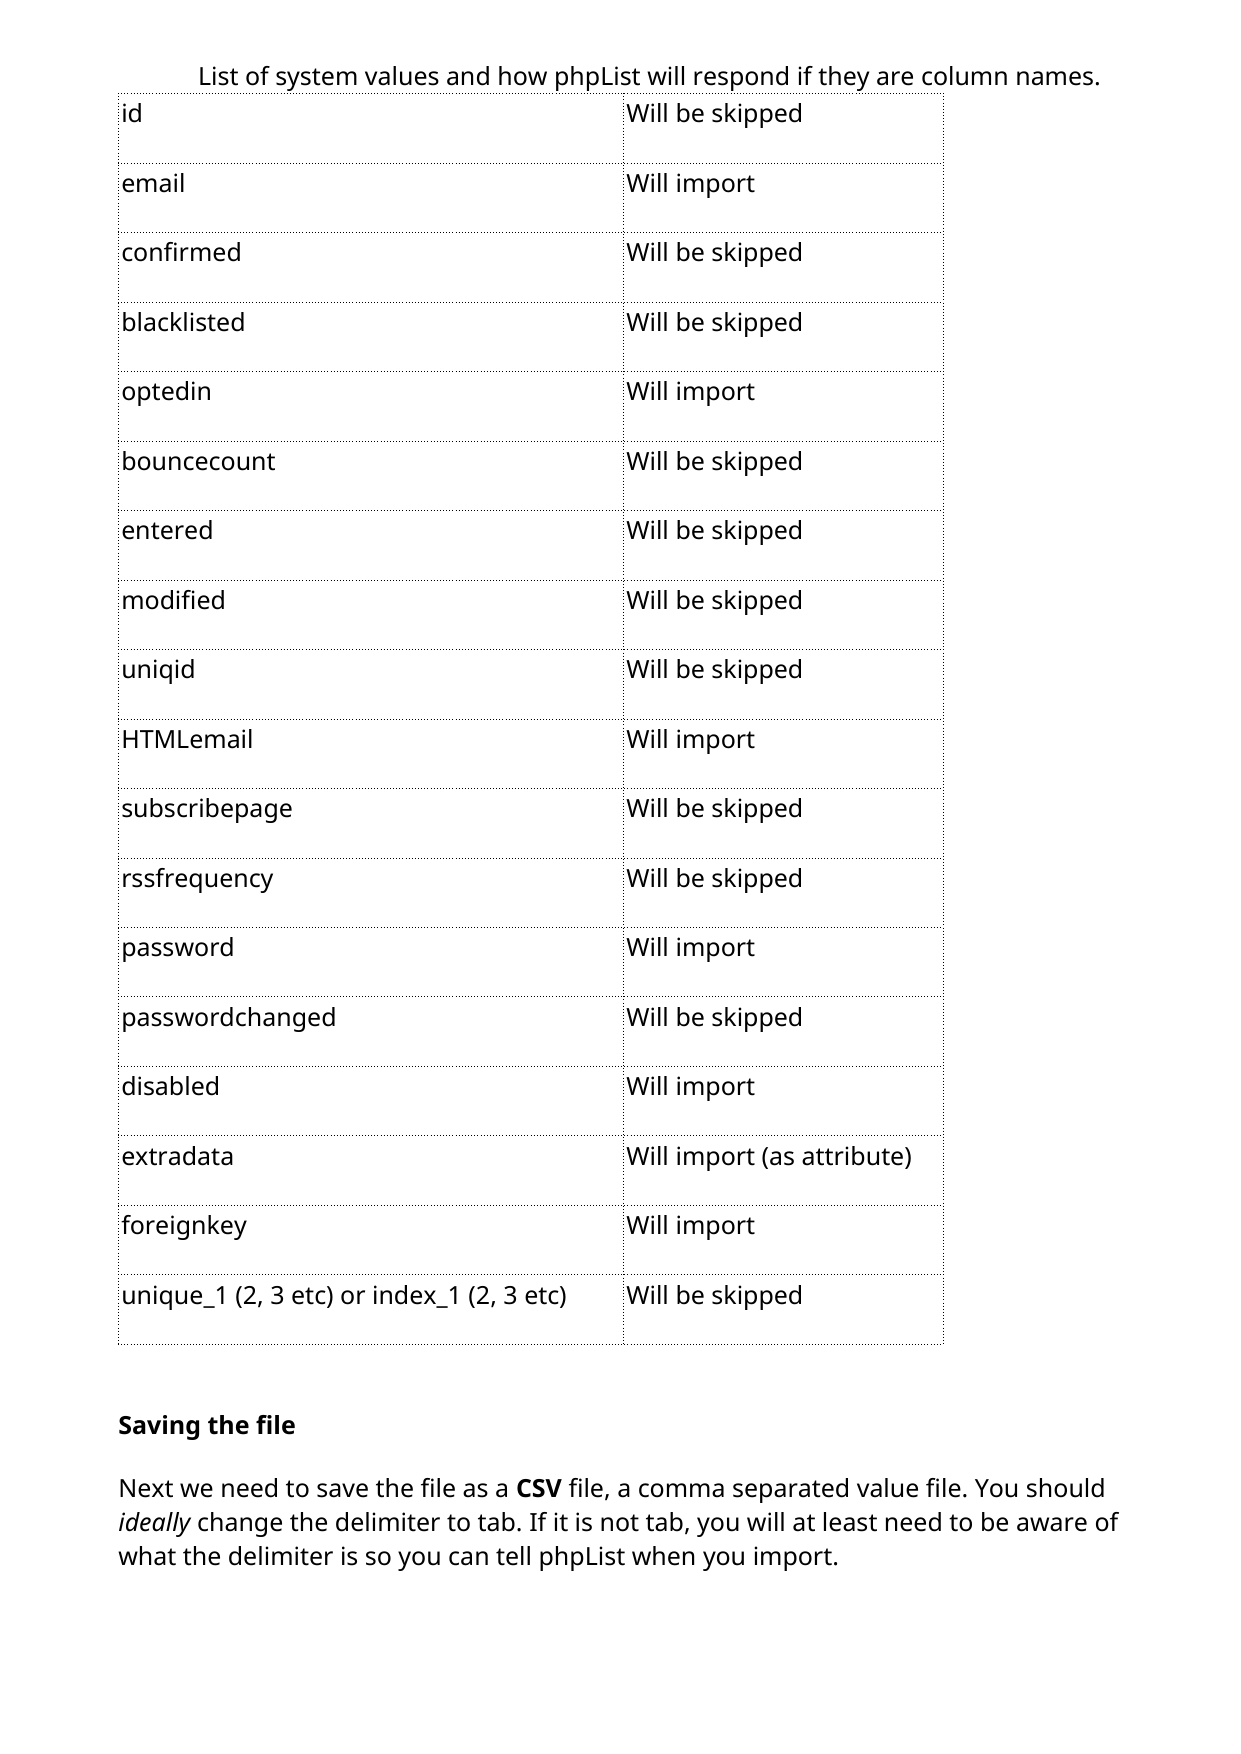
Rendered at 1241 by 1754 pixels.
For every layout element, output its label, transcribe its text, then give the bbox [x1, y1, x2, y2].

table_cell Will be skipped [623, 232, 943, 302]
text Next we need to save the file as a CSV file, a comma separated value file. You should ideally change the delimiter to tab. If it is not tab, you will at least need to be aware of what the delimiter is so you can tell phpList when you import. [118, 1471, 1181, 1573]
text Saving the file [118, 1407, 1181, 1441]
table_cell HTMLemail [118, 719, 623, 788]
table_cell Will be skipped [623, 1274, 943, 1344]
table_cell blacklisted [118, 302, 623, 371]
table_cell Will be skipped [623, 996, 943, 1066]
table_header Will be skipped [623, 93, 943, 163]
table_cell uniqid [118, 649, 623, 718]
table_cell Will be skipped [623, 649, 943, 718]
table_cell Will be skipped [623, 510, 943, 579]
table_cell Will import [623, 927, 943, 996]
table_cell Will be skipped [623, 788, 943, 857]
table_cell modified [118, 580, 623, 649]
table_cell Will be skipped [623, 580, 943, 649]
table_cell password [118, 927, 623, 996]
table_cell confirmed [118, 232, 623, 302]
table_cell Will be skipped [623, 858, 943, 927]
table_header id [118, 93, 623, 163]
table_cell email [118, 163, 623, 232]
table_cell Will import [623, 1205, 943, 1274]
table_cell Will be skipped [623, 302, 943, 371]
table_cell Will import [623, 163, 943, 232]
table_cell entered [118, 510, 623, 579]
text List of system values and how phpList will respond if they are column names. [118, 59, 1181, 93]
table_cell subscribepage [118, 788, 623, 857]
table_cell Will import [623, 1066, 943, 1135]
table_cell foreignkey [118, 1205, 623, 1274]
table_cell unique_1 (2, 3 etc) or index_1 (2, 3 etc) [118, 1274, 623, 1344]
table_cell disabled [118, 1066, 623, 1135]
table_cell Will be skipped [623, 441, 943, 510]
table_cell bouncecount [118, 441, 623, 510]
table_cell optedin [118, 371, 623, 441]
table_cell Will import [623, 719, 943, 788]
table_cell rssfrequency [118, 858, 623, 927]
table_cell Will import [623, 371, 943, 441]
table_cell extradata [118, 1135, 623, 1205]
table_cell Will import (as attribute) [623, 1135, 943, 1205]
table_cell passwordchanged [118, 996, 623, 1066]
